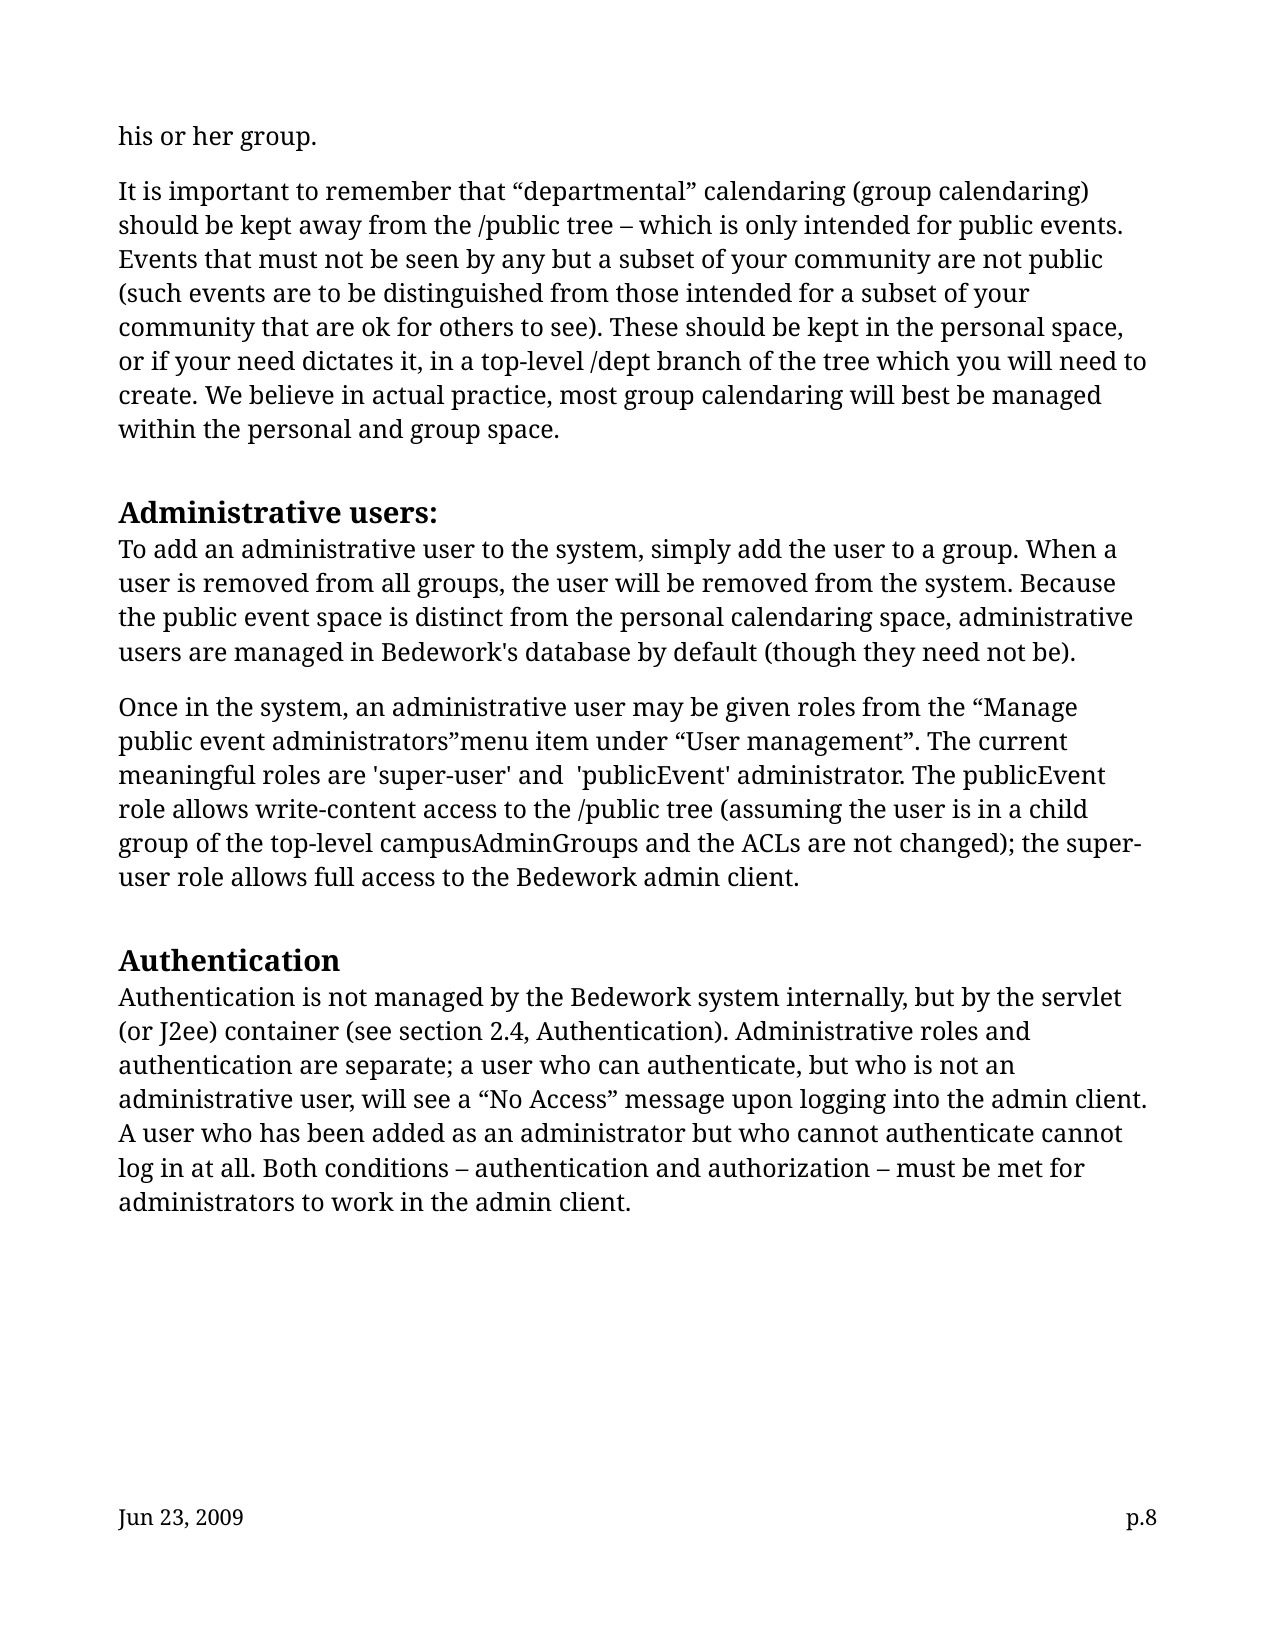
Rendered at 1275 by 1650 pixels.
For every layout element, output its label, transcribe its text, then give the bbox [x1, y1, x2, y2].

text To add an administrative user to the system, simply add the user to a group. When a user is removed from all groups, the user will be removed from the system. Because the public event space is distinct from the personal calendaring space, administrative users are managed in Bedework's database by default (though they need not be). [118, 532, 1157, 668]
subtitle Administrative users: [118, 492, 1157, 532]
text Authentication is not managed by the Bedework system internally, but by the servlet (or J2ee) container (see section 2.4, Authentication). Administrative roles and authentication are separate; a user who can authenticate, but who is not an administrative user, will see a “No Access” message upon logging into the admin client. A user who has been added as an administrator but who cannot authenticate cannot log in at all. Both conditions – authentication and authorization – must be met for administrators to work in the admin client. [118, 980, 1157, 1218]
text Once in the system, an administrative user may be given roles from the “Manage public event administrators”menu item under “User management”. The current meaningful roles are 'super-user' and 'publicEvent' administrator. The publicEvent role allows write-content access to the /public tree (assuming the user is in a child group of the top-level campusAdminGroups and the ACLs are not changed); the super-user role allows full access to the Bedework admin client. [118, 689, 1157, 894]
text It is important to remember that “departmental” calendaring (group calendaring) should be kept away from the /public tree – which is only intended for public events. Events that must not be seen by any but a subset of your community are not public (such events are to be distinguished from those intended for a subset of your community that are ok for others to see). These should be kept in the personal space, or if your need dictates it, in a top-level /dept branch of the tree which you will need to create. We believe in actual practice, most group calendaring will best be managed within the personal and group space. [118, 173, 1157, 446]
text his or her group. [118, 118, 1157, 152]
subtitle Authentication [118, 940, 1157, 980]
